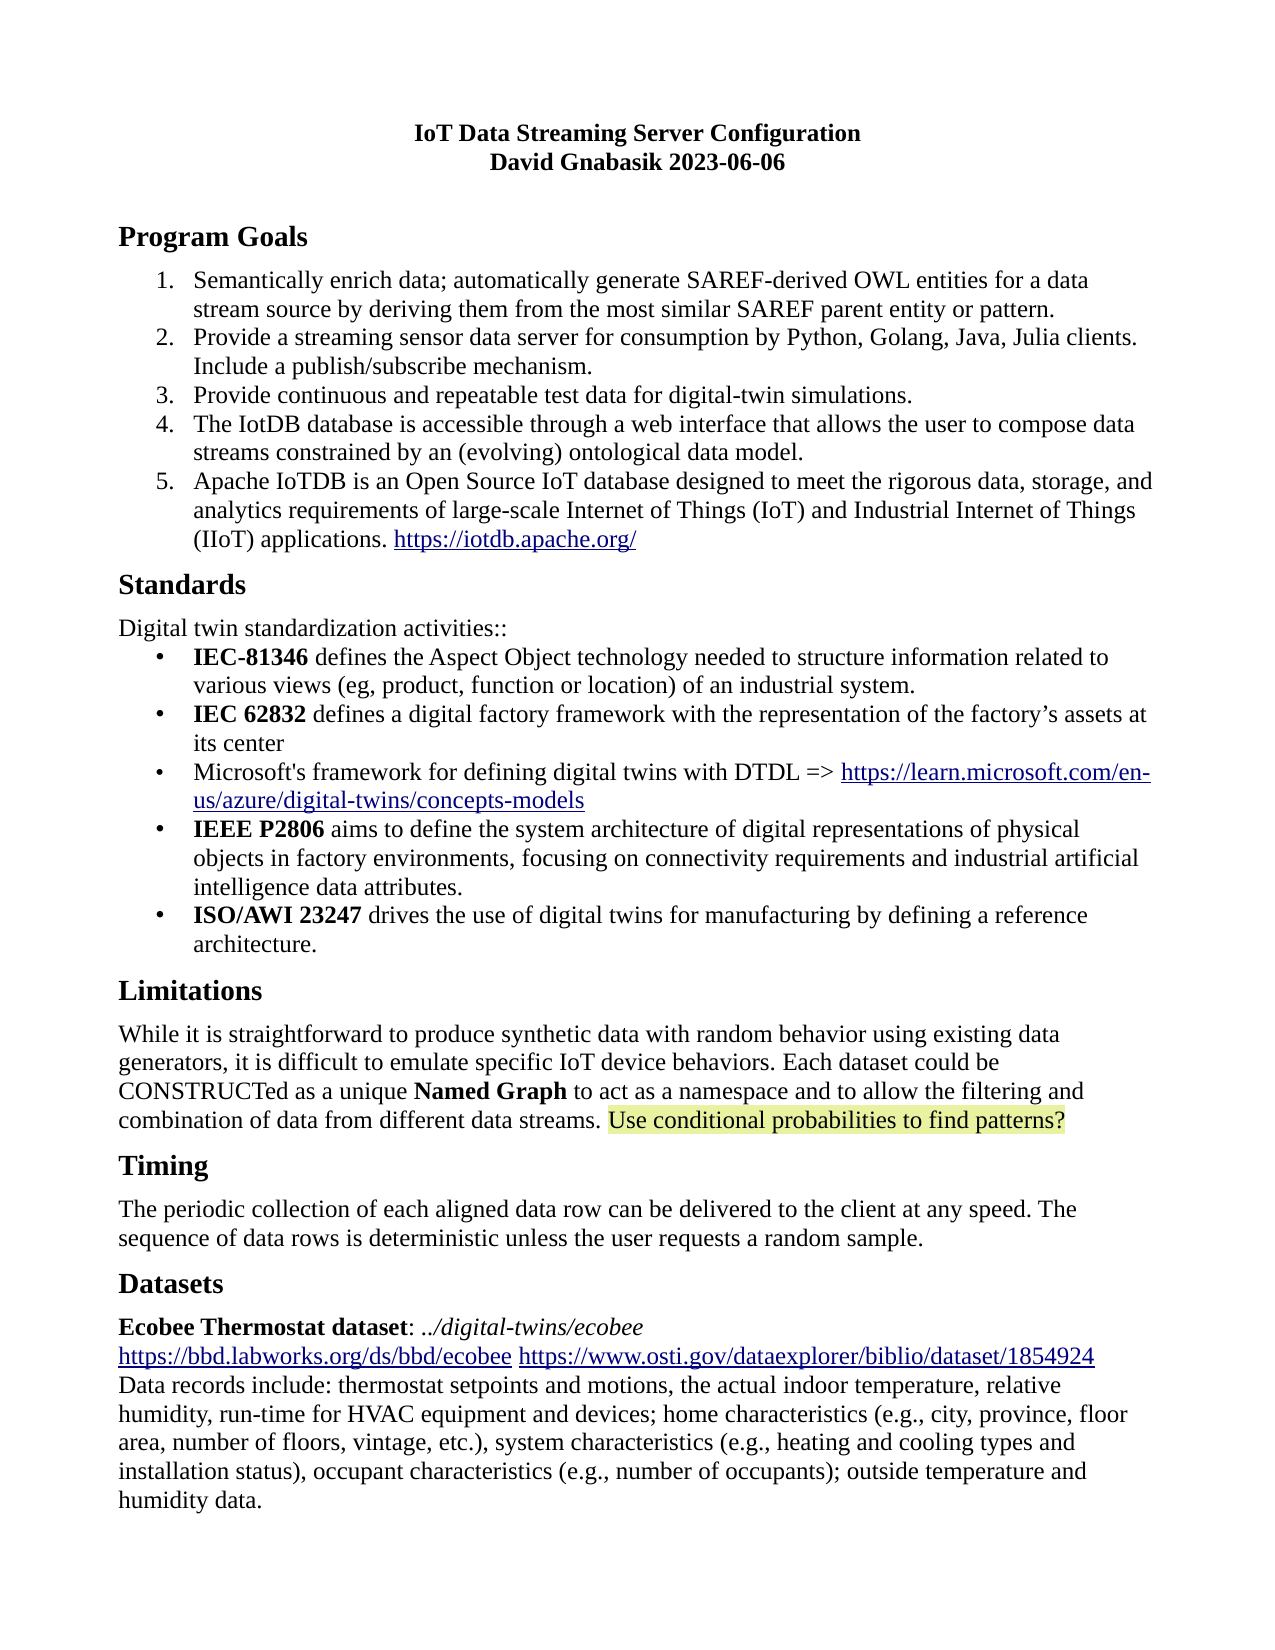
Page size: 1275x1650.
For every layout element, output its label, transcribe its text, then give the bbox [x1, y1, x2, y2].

text While it is straightforward to produce synthetic data with random behavior using existing data generators, it is difficult to emulate specific IoT device behaviors. Each dataset could be CONSTRUCTed as a unique Named Graph to act as a namespace and to allow the filtering and combination of data from different data streams. Use conditional probabilities to find patterns? [118, 1019, 1157, 1134]
subtitle Timing [118, 1148, 1157, 1182]
text Ecobee Thermostat dataset: ../digital-twins/ecobee [118, 1312, 1157, 1341]
subtitle Limitations [118, 973, 1157, 1006]
subtitle Program Goals [118, 219, 1157, 252]
text Digital twin standardization activities:: [118, 613, 1157, 642]
text The periodic collection of each aligned data row can be delivered to the client at any speed. The sequence of data rows is deterministic unless the user requests a random sample. [118, 1194, 1157, 1252]
list Provide continuous and repeatable test data for digital-twin simulations. [156, 380, 1157, 409]
list IEC-81346 defines the Aspect Object technology needed to structure information related to various views (eg, product, function or location) of an industrial system. [156, 642, 1157, 699]
list Apache IoTDB is an Open Source IoT database designed to meet the rigorous data, storage, and analytics requirements of large-scale Internet of Things (IoT) and Industrial Internet of Things (IIoT) applications. https://iotdb.apache.org/ [156, 466, 1157, 552]
text https://bbd.labworks.org/ds/bbd/ecobee https://www.osti.gov/dataexplorer/biblio/dataset/1854924 [118, 1341, 1157, 1370]
text IoT Data Streaming Server Configuration [118, 118, 1157, 147]
list The IotDB database is accessible through a web interface that allows the user to compose data streams constrained by an (evolving) ontological data model. [156, 409, 1157, 466]
subtitle Standards [118, 567, 1157, 601]
text David Gnabasik 2023-06-06 [118, 147, 1157, 176]
list Semantically enrich data; automatically generate SAREF-derived OWL entities for a data stream source by deriving them from the most similar SAREF parent entity or pattern. [156, 265, 1157, 322]
subtitle Datasets [118, 1266, 1157, 1300]
list Provide a streaming sensor data server for consumption by Python, Golang, Java, Julia clients. Include a publish/subscribe mechanism. [156, 322, 1157, 380]
list Microsoft's framework for defining digital twins with DTDL => https://learn.microsoft.com/en-us/azure/digital-twins/concepts-models [156, 757, 1157, 814]
list ISO/AWI 23247 drives the use of digital twins for manufacturing by defining a reference architecture. [156, 901, 1157, 958]
list IEC 62832 defines a digital factory framework with the representation of the factory’s assets at its center [156, 699, 1157, 757]
list IEEE P2806 aims to define the system architecture of digital representations of physical objects in factory environments, focusing on connectivity requirements and industrial artificial intelligence data attributes. [156, 814, 1157, 901]
text Data records include: thermostat setpoints and motions, the actual indoor temperature, relative humidity, run-time for HVAC equipment and devices; home characteristics (e.g., city, province, floor area, number of floors, vintage, etc.), system characteristics (e.g., heating and cooling types and installation status), occupant characteristics (e.g., number of occupants); outside temperature and humidity data. [118, 1370, 1157, 1514]
